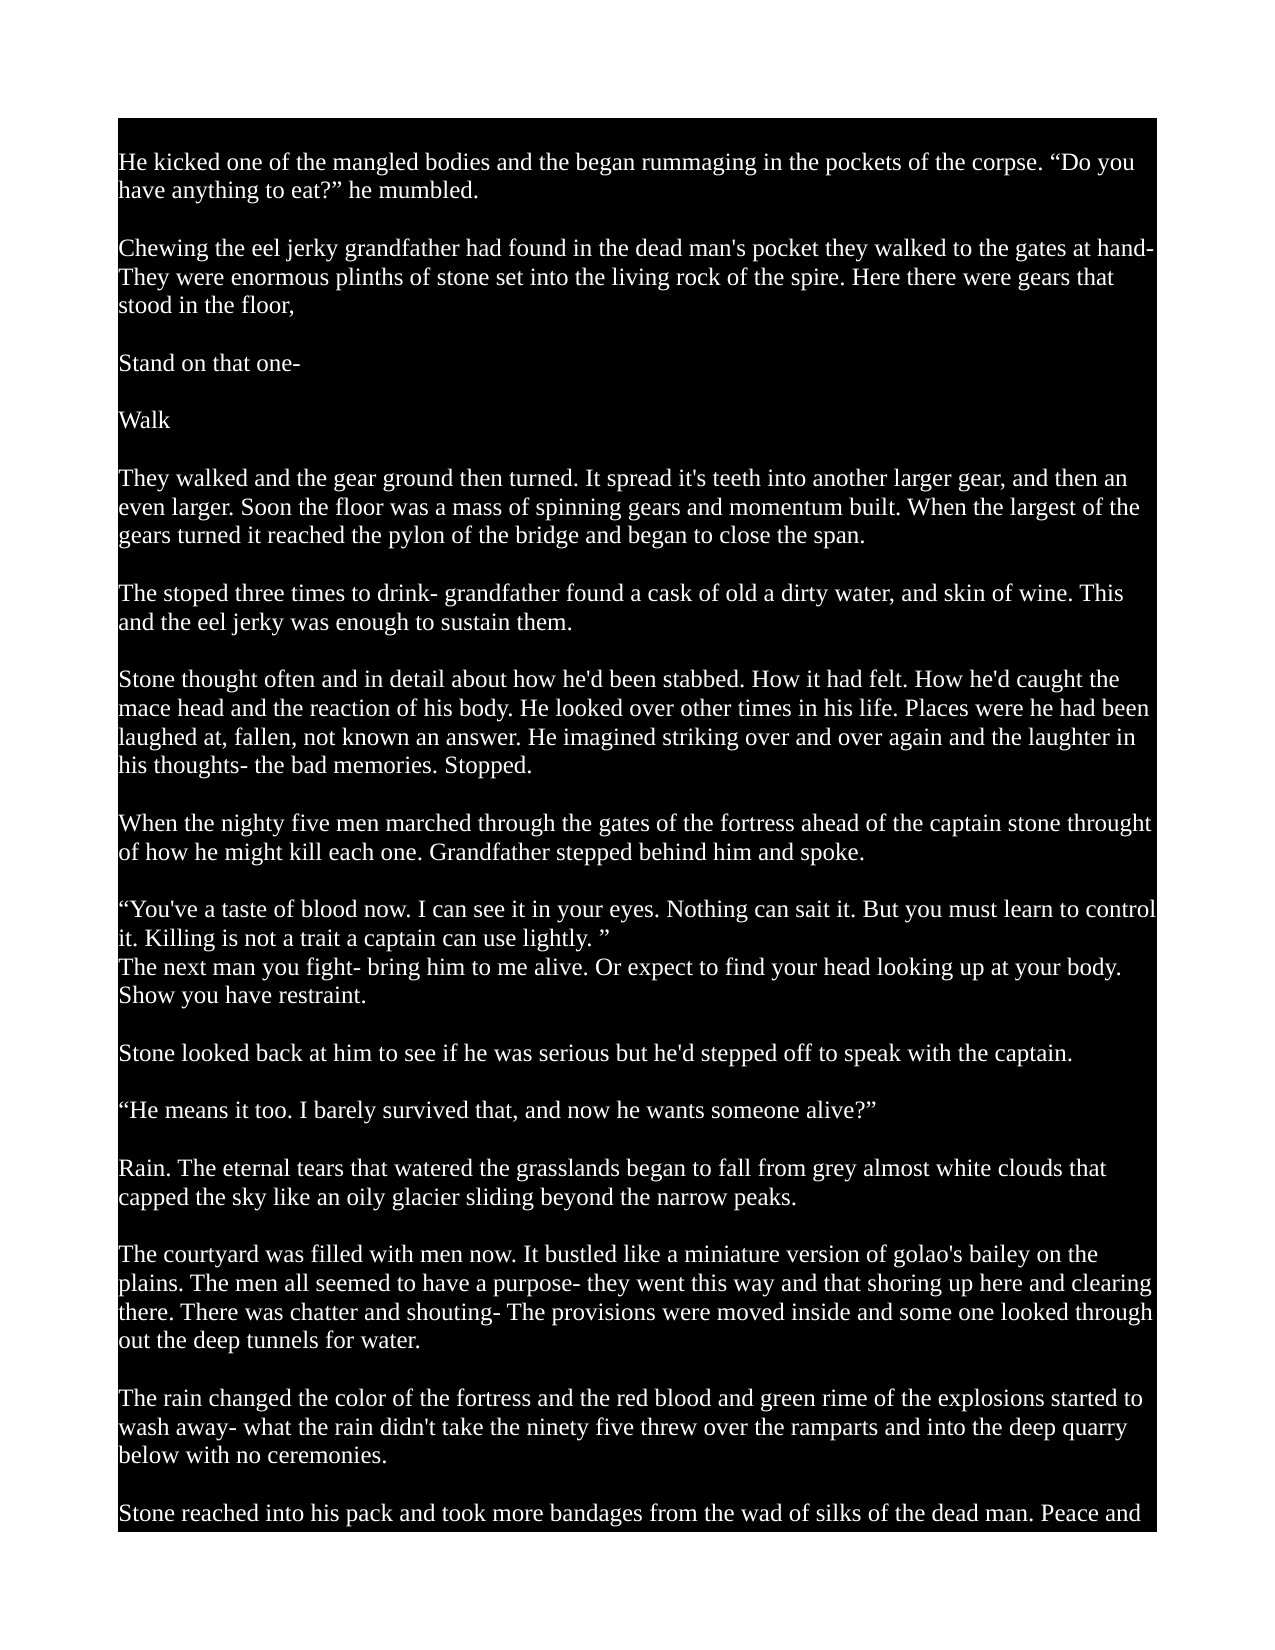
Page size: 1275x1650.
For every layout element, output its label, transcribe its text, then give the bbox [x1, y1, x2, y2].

text He kicked one of the mangled bodies and the began rummaging in the pockets of the corpse. “Do you have anything to eat?” he mumbled. Chewing the eel jerky grandfather had found in the dead man's pocket they walked to the gates at hand- They were enormous plinths of stone set into the living rock of the spire. Here there were gears that stood in the floor, [118, 147, 1157, 319]
text Stone looked back at him to see if he was serious but he'd stepped off to speak with the captain. “He means it too. I barely survived that, and now he wants someone alive?” Rain. The eternal tears that watered the grasslands began to fall from grey almost white clouds that capped the sky like an oily glacier sliding beyond the narrow peaks. [118, 1038, 1157, 1211]
text Stand on that one- [118, 348, 1157, 377]
text The courtyard was filled with men now. It bustled like a miniature version of golao's bailey on the plains. The men all seemed to have a purpose- they went this way and that shoring up here and clearing there. There was chatter and shouting- The provisions were moved inside and some one looked through out the deep tunnels for water. The rain changed the color of the fortress and the red blood and green rime of the explosions started to wash away- what the rain didn't take the ninety five threw over the ramparts and into the deep quarry below with no ceremonies. Stone reached into his pack and took more bandages from the wad of silks of the dead man. Peace and [118, 1239, 1157, 1527]
text The stoped three times to drink- grandfather found a cask of old a dirty water, and skin of wine. This and the eel jerky was enough to sustain them. Stone thought often and in detail about how he'd been stabbed. How it had felt. How he'd caught the mace head and the reaction of his body. He looked over other times in his life. Places were he had been laughed at, fallen, not known an answer. He imagined striking over and over again and the laughter in his thoughts- the bad memories. Stopped. When the nighty five men marched through the gates of the fortress ahead of the captain stone throught of how he might kill each one. Grandfather stepped behind him and spoke. “You've a taste of blood now. I can see it in your eyes. Nothing can sait it. But you must learn to control it. Killing is not a trait a captain can use lightly. ” The next man you fight- bring him to me alive. Or expect to find your head looking up at your body. Show you have restraint. [118, 578, 1157, 1009]
text Walk [118, 406, 1157, 434]
text They walked and the gear ground then turned. It spread it's teeth into another larger gear, and then an even larger. Soon the floor was a mass of spinning gears and momentum built. When the largest of the gears turned it reached the pylon of the bridge and began to close the span. [118, 463, 1157, 549]
text [118, 118, 1157, 147]
